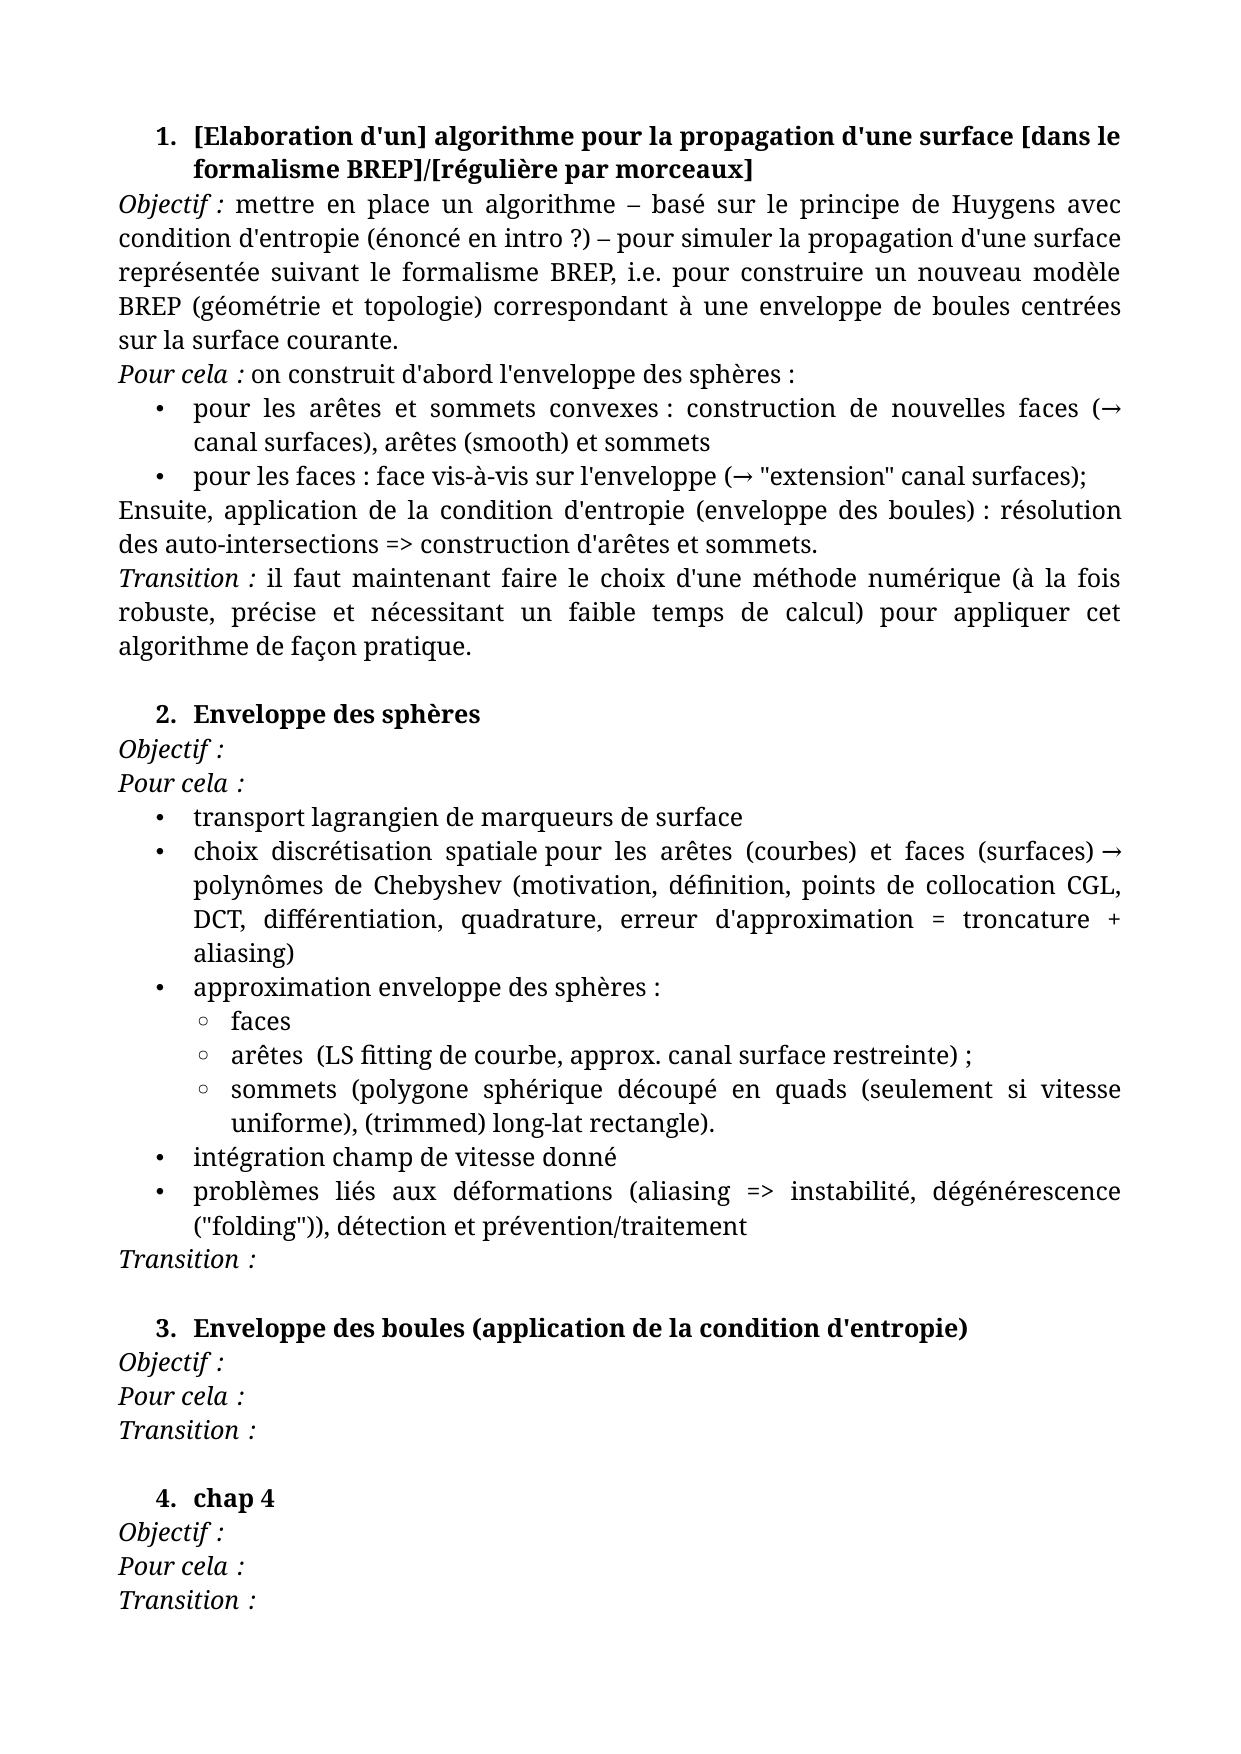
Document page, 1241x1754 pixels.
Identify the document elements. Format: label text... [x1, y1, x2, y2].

list Enveloppe des sphères [156, 697, 1122, 731]
text Objectif : mettre en place un algorithme – basé sur le principe de Huygens avec condition d'entropie (énoncé en intro ?) – pour simuler la propagation d'une surface représentée suivant le formalisme BREP, i.e. pour construire un nouveau modèle BREP (géométrie et topologie) correspondant à une enveloppe de boules centrées sur la surface courante. [118, 186, 1122, 357]
list chap 4 [156, 1481, 1122, 1515]
list intégration champ de vitesse donné [156, 1140, 1122, 1174]
text Pour cela : [118, 765, 1122, 799]
text Pour cela : on construit d'abord l'enveloppe des sphères : [118, 357, 1122, 391]
text Pour cela : [118, 1549, 1122, 1583]
text Transition : [118, 1583, 1122, 1617]
text Objectif : [118, 1344, 1122, 1378]
list transport lagrangien de marqueurs de surface [156, 799, 1122, 833]
list arêtes (LS fitting de courbe, approx. canal surface restreinte) ; [193, 1038, 1122, 1072]
text Transition : il faut maintenant faire le choix d'une méthode numérique (à la fois robuste, précise et nécessitant un faible temps de calcul) pour appliquer cet algorithme de façon pratique. [118, 561, 1122, 663]
list [Elaboration d'un] algorithme pour la propagation d'une surface [dans le formalisme BREP]/[régulière par morceaux] [156, 118, 1122, 186]
list problèmes liés aux déformations (aliasing => instabilité, dégénérescence ("folding")), détection et prévention/traitement [156, 1174, 1122, 1242]
list faces [193, 1004, 1122, 1038]
text Transition : [118, 1412, 1122, 1447]
list Enveloppe des boules (application de la condition d'entropie) [156, 1310, 1122, 1344]
text Objectif : [118, 1515, 1122, 1549]
list pour les arêtes et sommets convexes : construction de nouvelles faces (→ canal surfaces), arêtes (smooth) et sommets [156, 391, 1122, 459]
text Transition : [118, 1242, 1122, 1276]
text Ensuite, application de la condition d'entropie (enveloppe des boules) : résolution des auto-intersections => construction d'arêtes et sommets. [118, 493, 1122, 561]
text Objectif : [118, 731, 1122, 765]
list approximation enveloppe des sphères : [156, 970, 1122, 1004]
list pour les faces : face vis-à-vis sur l'enveloppe (→ "extension" canal surfaces); [156, 459, 1122, 493]
list sommets (polygone sphérique découpé en quads (seulement si vitesse uniforme), (trimmed) long-lat rectangle). [193, 1072, 1122, 1140]
list choix discrétisation spatiale pour les arêtes (courbes) et faces (surfaces) → polynômes de Chebyshev (motivation, définition, points de collocation CGL, DCT, différentiation, quadrature, erreur d'approximation = troncature + aliasing) [156, 833, 1122, 970]
text Pour cela : [118, 1378, 1122, 1412]
